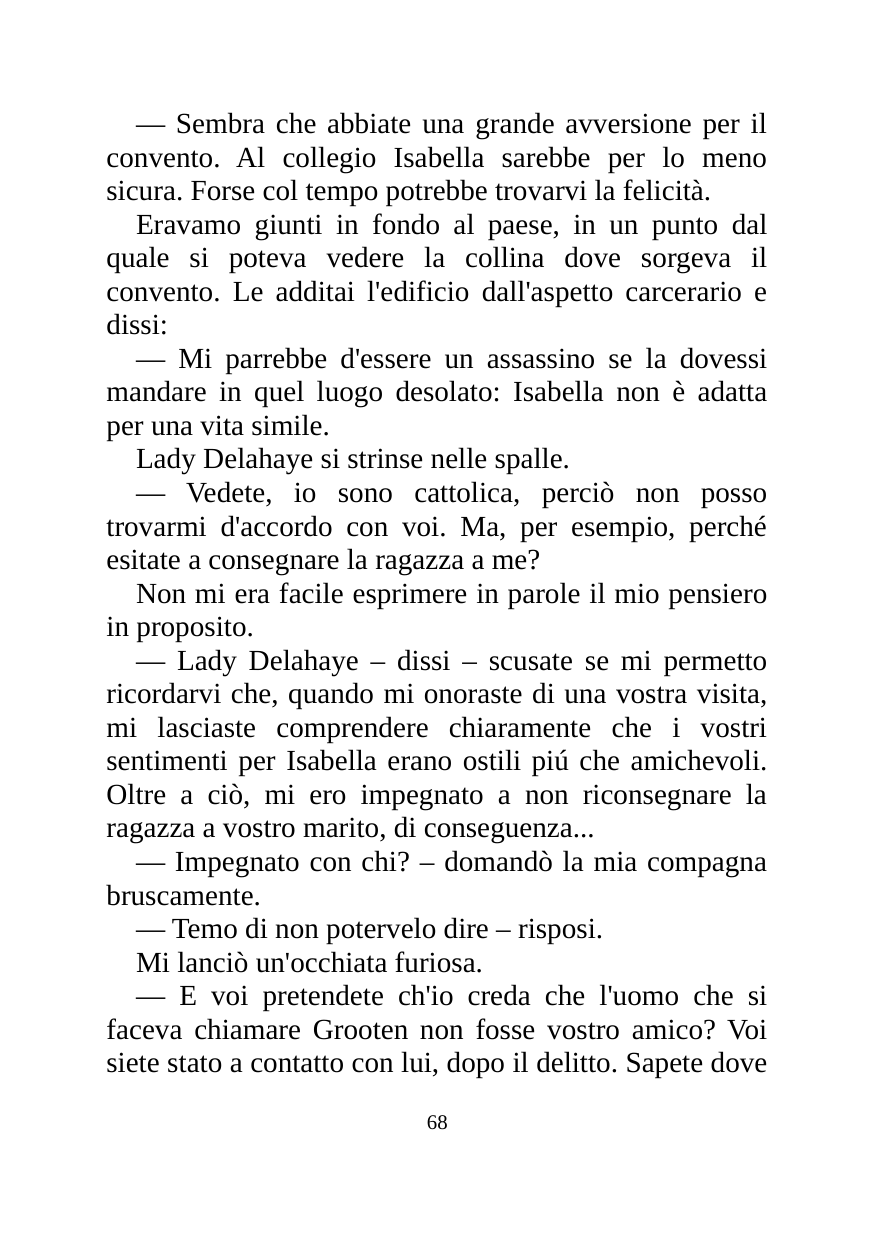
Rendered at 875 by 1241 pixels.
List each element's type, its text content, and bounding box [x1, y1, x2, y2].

text — Mi parrebbe d'essere un assassino se la dovessi mandare in quel luogo desolato: Isabella non è adatta per una vita simile. [106, 341, 768, 442]
text — Temo di non potervelo dire – risposi. [106, 911, 768, 945]
text Mi lanciò un'occhiata furiosa. [106, 945, 768, 978]
text — Sembra che abbiate una grande avversione per il convento. Al collegio Isabella sarebbe per lo meno sicura. Forse col tempo potrebbe trovarvi la felicità. [106, 106, 768, 207]
text Lady Delahaye si strinse nelle spalle. [106, 442, 768, 475]
text — E voi pretendete ch'io creda che l'uomo che si faceva chiamare Grooten non fosse vostro amico? Voi siete stato a contatto con lui, dopo il delitto. Sapete dove [106, 978, 768, 1079]
text Eravamo giunti in fondo al paese, in un punto dal quale si poteva vedere la collina dove sorgeva il convento. Le additai l'edificio dall'aspetto carcerario e dissi: [106, 207, 768, 341]
text Non mi era facile esprimere in parole il mio pensiero in proposito. [106, 576, 768, 643]
text — Vedete, io sono cattolica, perciò non posso trovarmi d'accordo con voi. Ma, per esempio, perché esitate a consegnare la ragazza a me? [106, 475, 768, 576]
text — Lady Delahaye – dissi – scusate se mi permetto ricordarvi che, quando mi onoraste di una vostra visita, mi lasciaste comprendere chiaramente che i vostri sentimenti per Isabella erano ostili piú che amichevoli. Oltre a ciò, mi ero impegnato a non riconsegnare la ragazza a vostro marito, di conseguenza... [106, 643, 768, 844]
text — Impegnato con chi? – domandò la mia compagna bruscamente. [106, 844, 768, 911]
